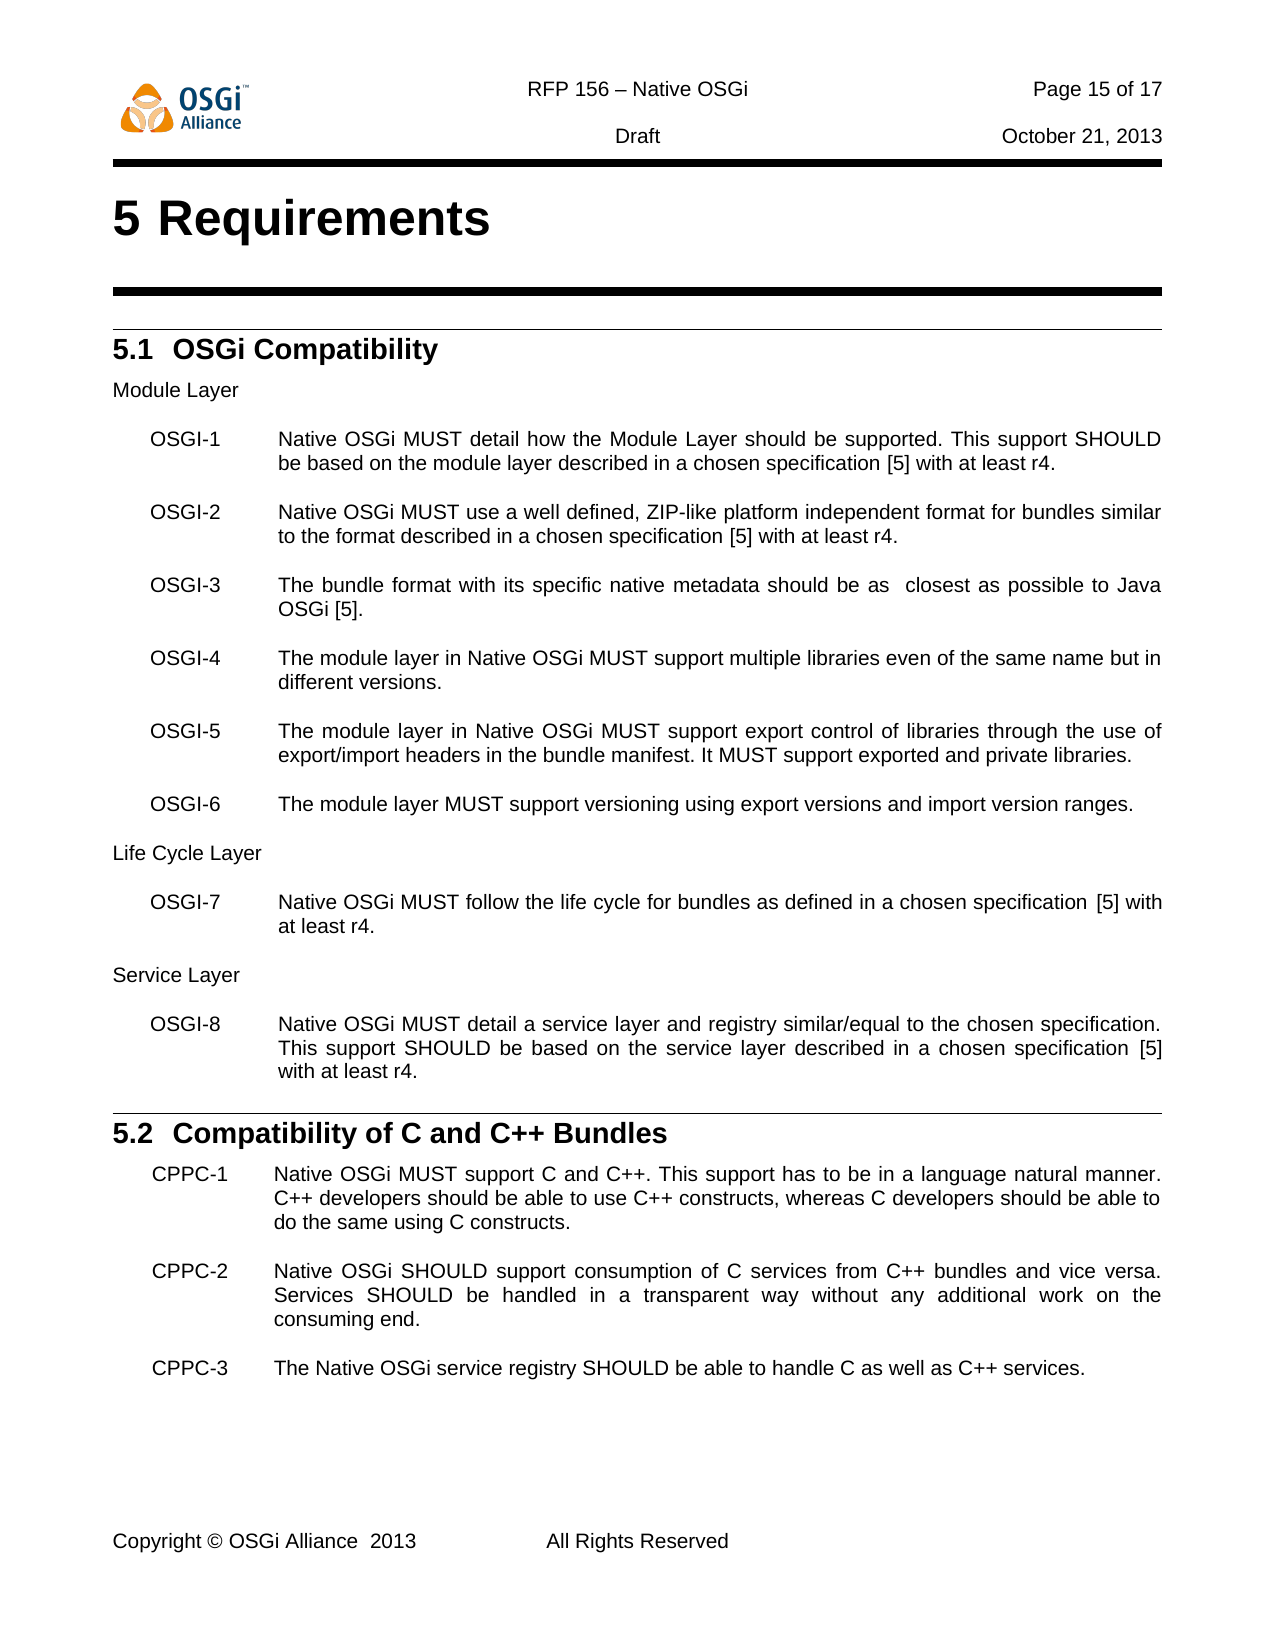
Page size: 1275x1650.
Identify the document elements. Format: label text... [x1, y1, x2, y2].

list The Native OSGi service registry SHOULD be able to handle C as well as C++ services. [152, 1355, 1162, 1379]
list Native OSGi MUST use a well defined, ZIP-like platform independent format for bundles similar to the format described in a chosen specification [5] with at least r4. [150, 500, 1162, 548]
text Service Layer [112, 962, 1162, 986]
picture [113, 76, 257, 140]
subtitle OSGi Compatibility [112, 330, 1162, 366]
list Native OSGi SHOULD support consumption of C services from C++ bundles and vice versa. Services SHOULD be handled in a transparent way without any additional work on the consuming end. [152, 1258, 1162, 1330]
text Module Layer [112, 378, 1162, 402]
list The module layer in Native OSGi MUST support export control of libraries through the use of export/import headers in the bundle manifest. It MUST support exported and private libraries. [150, 719, 1162, 767]
list Native OSGi MUST follow the life cycle for bundles as defined in a chosen specification [5] with at least r4. [150, 889, 1162, 937]
list The module layer in Native OSGi MUST support multiple libraries even of the same name but in different versions. [150, 646, 1162, 694]
list Native OSGi MUST detail how the Module Layer should be supported. This support SHOULD be based on the module layer described in a chosen specification [5] with at least r4. [150, 427, 1162, 475]
list The bundle format with its specific native metadata should be as closest as possible to Java OSGi [5]. [150, 573, 1162, 621]
subtitle Compatibility of C and C++ Bundles [112, 1114, 1162, 1149]
list Native OSGi MUST detail a service layer and registry similar/equal to the chosen specification. This support SHOULD be based on the service layer described in a chosen specification [5] with at least r4. [150, 1011, 1162, 1083]
list Native OSGi MUST support C and C++. This support has to be in a language natural manner. C++ developers should be able to use C++ constructs, whereas C developers should be able to do the same using C constructs. [152, 1162, 1162, 1233]
text Life Cycle Layer [112, 841, 1162, 864]
subtitle Requirements [112, 160, 1162, 296]
list The module layer MUST support versioning using export versions and import version ranges. [150, 792, 1162, 816]
